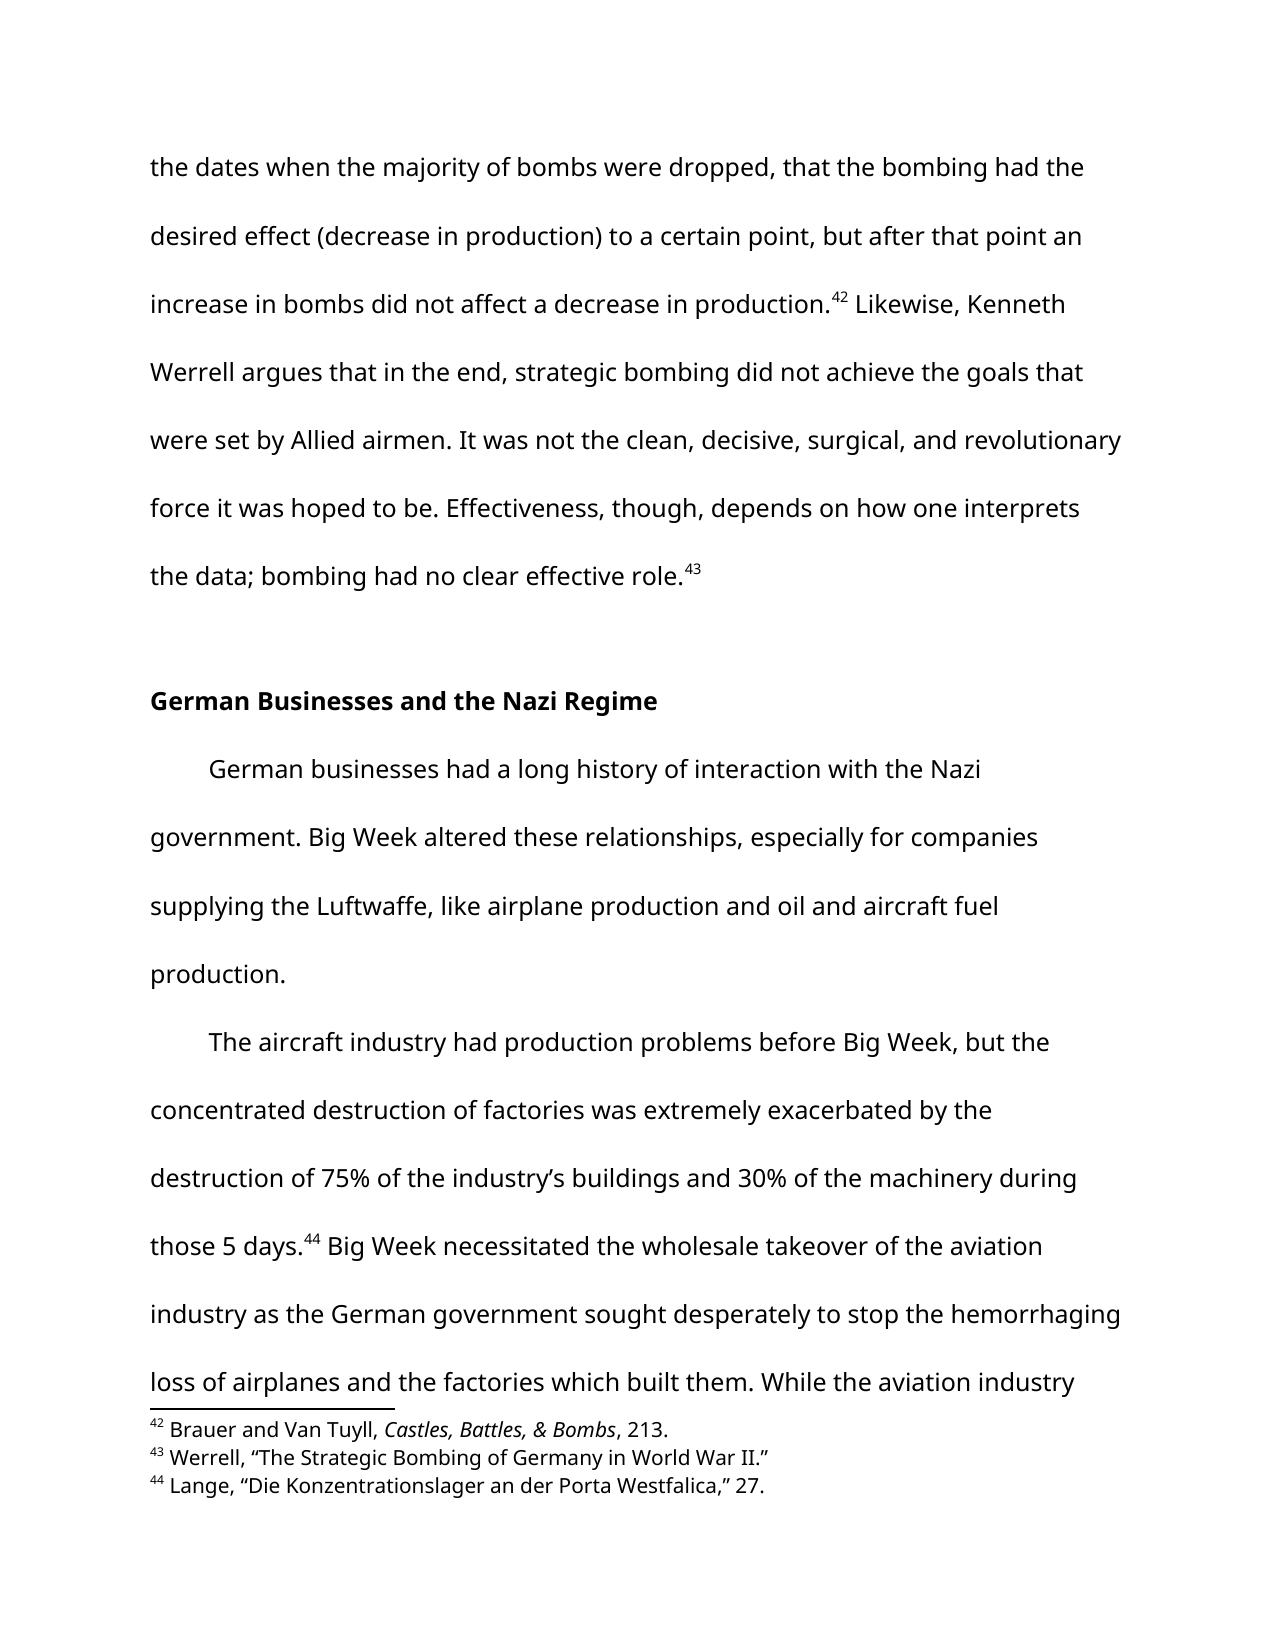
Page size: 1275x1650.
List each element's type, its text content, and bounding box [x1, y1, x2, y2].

text Werrell, “The Strategic Bombing of Germany in World War II.” [150, 1443, 1125, 1472]
text the dates when the majority of bombs were dropped, that the bombing had the desired effect (decrease in production) to a certain point, but after that point an increase in bombs did not affect a decrease in production. Likewise, Kenneth Werrell argues that in the end, strategic bombing did not achieve the goals that were set by Allied airmen. It was not the clean, decisive, surgical, and revolutionary force it was hoped to be. Effectiveness, though, depends on how one interprets the data; bombing had no clear effective role. [150, 150, 1125, 593]
text Lange, “Die Konzentrationslager an der Porta Westfalica,” 27. [150, 1472, 1125, 1500]
text German businesses had a long history of interaction with the Nazi government. Big Week altered these relationships, especially for companies supplying the Luftwaffe, like airplane production and oil and aircraft fuel production. [150, 752, 1125, 990]
text Brauer and Van Tuyll, Castles, Battles, & Bombs, 213. [150, 1415, 1125, 1443]
text German Businesses and the Nazi Regime [150, 684, 1125, 718]
text The aircraft industry had production problems before Big Week, but the concentrated destruction of factories was extremely exacerbated by the destruction of 75% of the industry’s buildings and 30% of the machinery during those 5 days. Big Week necessitated the wholesale takeover of the aviation industry as the German government sought desperately to stop the hemorrhaging loss of airplanes and the factories which built them. While the aviation industry [150, 1024, 1125, 1399]
